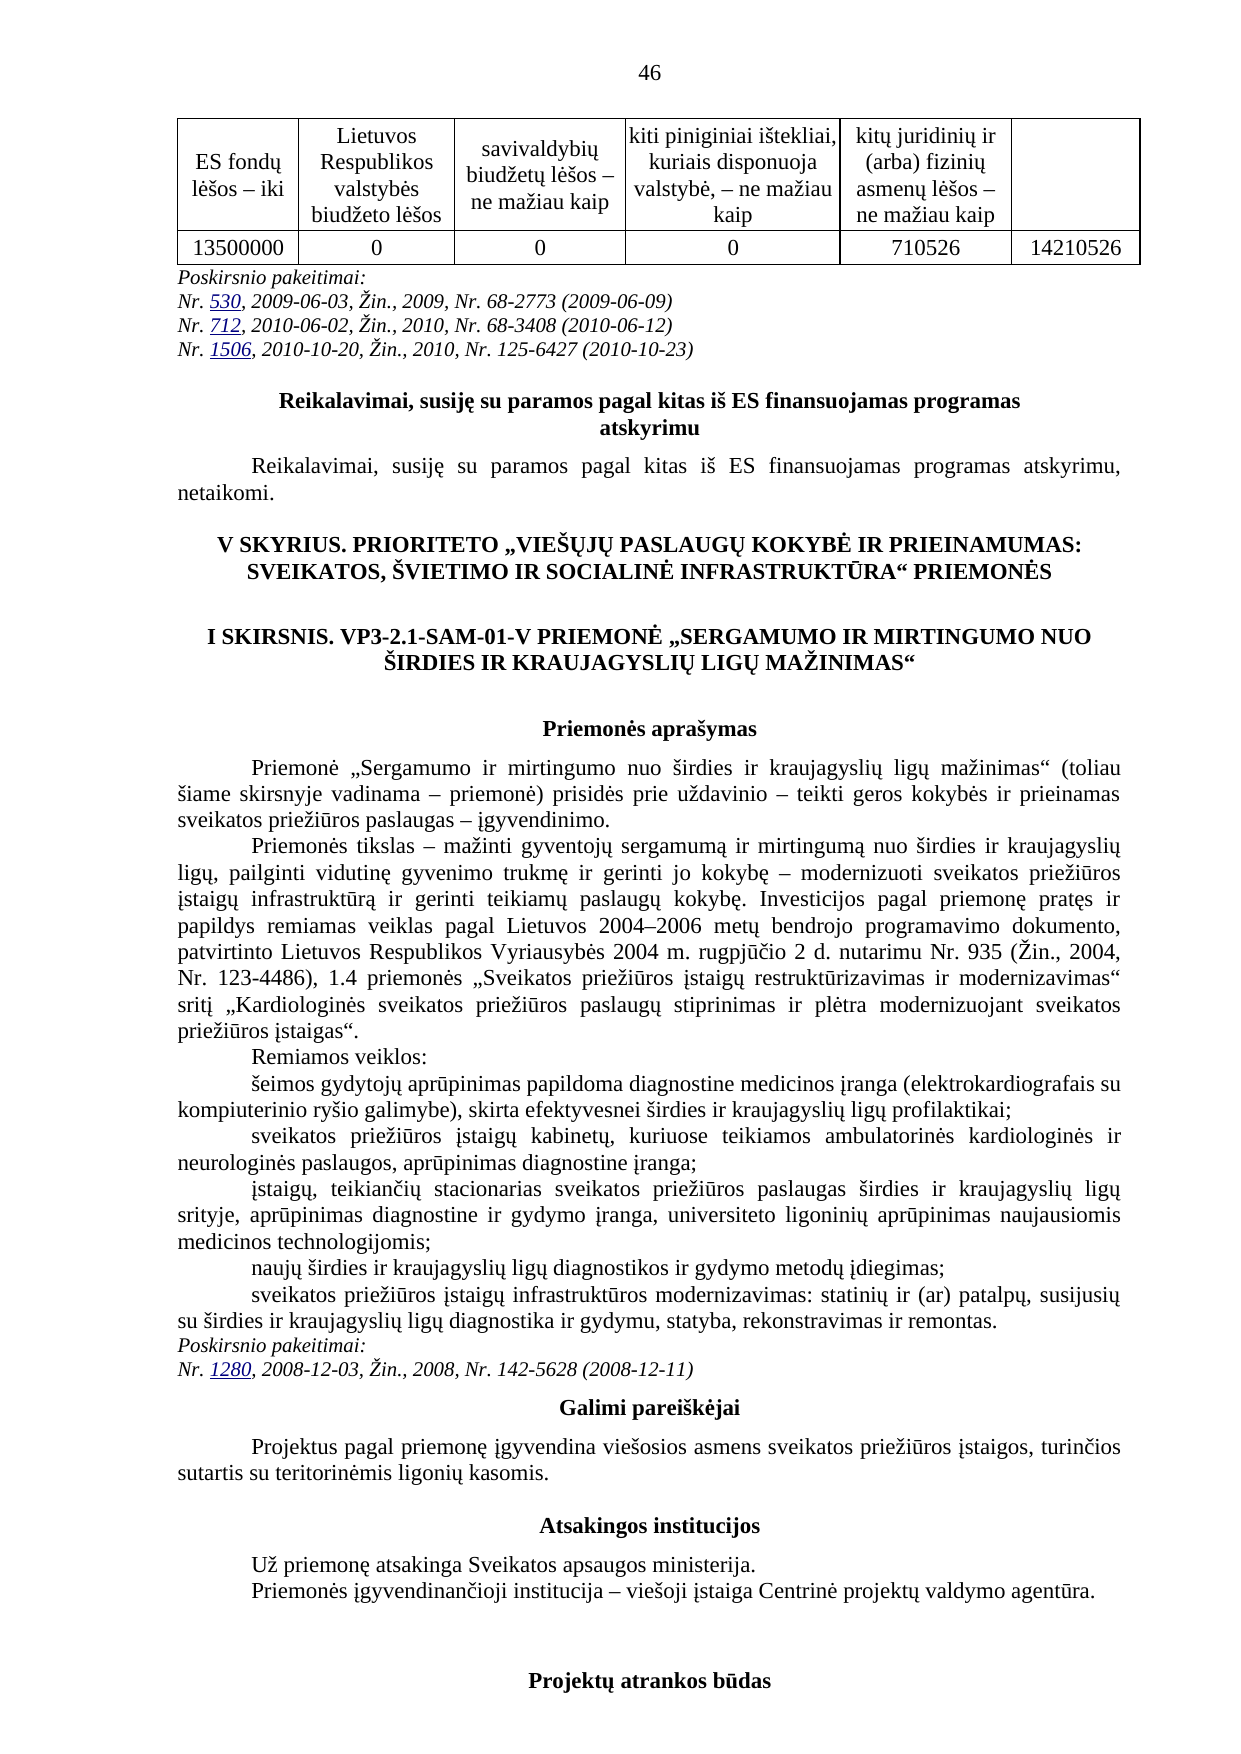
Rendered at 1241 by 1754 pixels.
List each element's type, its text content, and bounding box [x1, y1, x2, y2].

text Poskirsnio pakeitimai: [177, 265, 1122, 289]
table_cell kiti piniginiai ištekliai, kuriais disponuoja valstybė, – ne mažiau kaip [626, 119, 839, 230]
text sveikatos priežiūros įstaigų infrastruktūros modernizavimas: statinių ir (ar) patalpų, susijusių su širdies ir kraujagyslių ligų diagnostika ir gydymu, statyba, rekonstravimas ir remontas. [177, 1281, 1122, 1333]
table_cell Lietuvos Respublikos valstybės biudžeto lėšos [299, 119, 454, 230]
text Už priemonę atsakinga Sveikatos apsaugos ministerija. [177, 1551, 1122, 1577]
table_cell 710526 [841, 231, 1011, 264]
text Galimi pareiškėjai [177, 1394, 1122, 1420]
table_cell 13500000 [178, 231, 298, 264]
text Atsakingos institucijos [177, 1512, 1122, 1538]
subtitle V SKYRIUS. PRIORITETO „VIEŠŲJŲ PASLAUGŲ KOKYBĖ IR PRIEINAMUMAS: SVEIKATOS, ŠVIETIMO IR SOCIALINĖ INFRASTRUKTŪRA“ PRIEMONĖS [177, 532, 1122, 584]
table_cell ES fondų lėšos – iki [178, 119, 298, 230]
table_cell 0 [626, 231, 839, 264]
table_cell 14210526 [1012, 231, 1139, 264]
text Priemonės įgyvendinančioji institucija – viešoji įstaiga Centrinė projektų valdymo agentūra. [177, 1577, 1122, 1603]
text Reikalavimai, susiję su paramos pagal kitas iš ES finansuojamas programas atskyrimu [177, 387, 1122, 440]
table_header [1012, 119, 1139, 230]
table_cell savivaldybių biudžetų lėšos – ne mažiau kaip [455, 119, 625, 230]
table_cell 0 [299, 231, 454, 264]
subtitle I Skirsnis. VP3-2.1-SAM-01-V PRIEMONĖ „SERGAMUMO IR MIRTINGUMO NUO ŠIRDIES IR KRAUJAGYSLIŲ LIGŲ MAŽINIMAS“ [177, 623, 1122, 676]
text Poskirsnio pakeitimai: [177, 1333, 1122, 1357]
text Projektus pagal priemonę įgyvendina viešosios asmens sveikatos priežiūros įstaigos, turinčios sutartis su teritorinėmis ligonių kasomis. [177, 1433, 1122, 1486]
table_cell 0 [455, 231, 625, 264]
text šeimos gydytojų aprūpinimas papildoma diagnostine medicinos įranga (elektrokardiografais su kompiuterinio ryšio galimybe), skirta efektyvesnei širdies ir kraujagyslių ligų profilaktikai; [177, 1070, 1122, 1122]
text Priemonės aprašymas [177, 715, 1122, 741]
text Nr. 712, 2010-06-02, Žin., 2010, Nr. 68-3408 (2010-06-12) [177, 313, 1122, 337]
text Priemonės tikslas – mažinti gyventojų sergamumą ir mirtingumą nuo širdies ir kraujagyslių ligų, pailginti vidutinę gyvenimo trukmę ir gerinti jo kokybę – modernizuoti sveikatos priežiūros įstaigų infrastruktūrą ir gerinti teikiamų paslaugų kokybę. Investicijos pagal priemonę pratęs ir papildys remiamas veiklas pagal Lietuvos 2004–2006 metų bendrojo programavimo dokumento, patvirtinto Lietuvos Respublikos Vyriausybės 2004 m. rugpjūčio 2 d. nutarimu Nr. 935 (Žin., 2004, Nr. 123-4486), 1.4 priemonės „Sveikatos priežiūros įstaigų restruktūrizavimas ir modernizavimas“ sritį „Kardiologinės sveikatos priežiūros paslaugų stiprinimas ir plėtra modernizuojant sveikatos priežiūros įstaigas“. [177, 833, 1122, 1043]
text sveikatos priežiūros įstaigų kabinetų, kuriuose teikiamos ambulatorinės kardiologinės ir neurologinės paslaugos, aprūpinimas diagnostine įranga; [177, 1122, 1122, 1175]
table_cell kitų juridinių ir (arba) fizinių asmenų lėšos – ne mažiau kaip [841, 119, 1011, 230]
text naujų širdies ir kraujagyslių ligų diagnostikos ir gydymo metodų įdiegimas; [177, 1254, 1122, 1281]
text Nr. 530, 2009-06-03, Žin., 2009, Nr. 68-2773 (2009-06-09) [177, 289, 1122, 313]
text įstaigų, teikiančių stacionarias sveikatos priežiūros paslaugas širdies ir kraujagyslių ligų srityje, aprūpinimas diagnostine ir gydymo įranga, universiteto ligoninių aprūpinimas naujausiomis medicinos technologijomis; [177, 1175, 1122, 1254]
text Reikalavimai, susiję su paramos pagal kitas iš ES finansuojamas programas atskyrimu, netaikomi. [177, 452, 1122, 505]
text Priemonė „Sergamumo ir mirtingumo nuo širdies ir kraujagyslių ligų mažinimas“ (toliau šiame skirsnyje vadinama – priemonė) prisidės prie uždavinio – teikti geros kokybės ir prieinamas sveikatos priežiūros paslaugas – įgyvendinimo. [177, 753, 1122, 833]
text Nr. 1506, 2010-10-20, Žin., 2010, Nr. 125-6427 (2010-10-23) [177, 337, 1122, 361]
text Projektų atrankos būdas [177, 1667, 1122, 1694]
text Nr. 1280, 2008-12-03, Žin., 2008, Nr. 142-5628 (2008-12-11) [177, 1357, 1122, 1381]
text Remiamos veiklos: [177, 1043, 1122, 1070]
